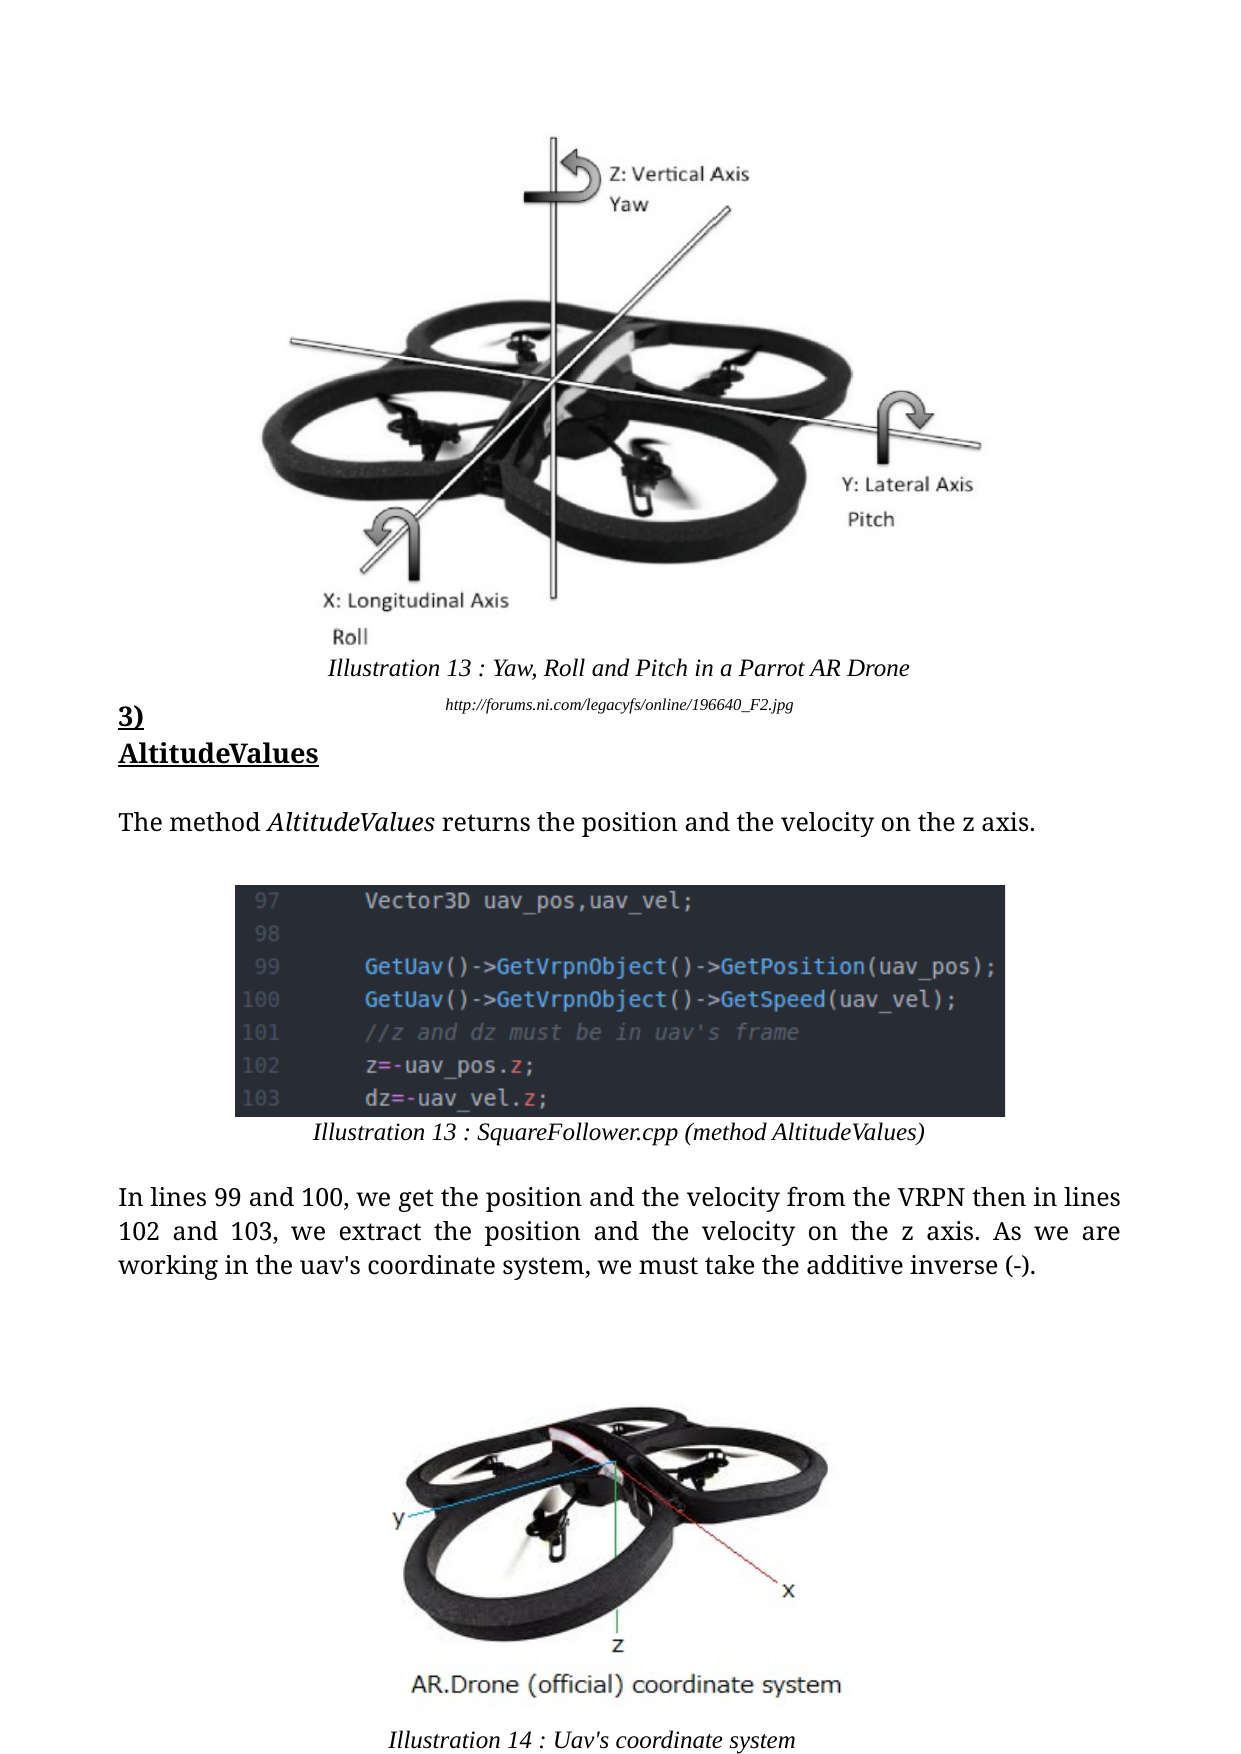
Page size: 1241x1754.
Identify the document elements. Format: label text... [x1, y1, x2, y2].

picture [235, 885, 1006, 1117]
text http://forums.ni.com/legacyfs/online/196640_F2.jpg [245, 695, 996, 714]
text Illustration 13 : SquareFollower.cpp (method AltitudeValues) [235, 1117, 1005, 1146]
text 3) AltitudeValues [118, 697, 1122, 771]
text Illustration 13 : Yaw, Roll and Pitch in a Parrot AR Drone [245, 654, 996, 682]
picture [248, 130, 992, 654]
picture [388, 1309, 853, 1726]
text The method AltitudeValues returns the position and the velocity on the z axis. [118, 805, 1122, 839]
text In lines 99 and 100, we get the position and the velocity from the VRPN then in lines 102 and 103, we extract the position and the velocity on the z axis. As we are working in the uav's coordinate system, we must take the additive inverse (-). [118, 1180, 1122, 1282]
text Illustration 14 : Uav's coordinate system [388, 1726, 852, 1754]
